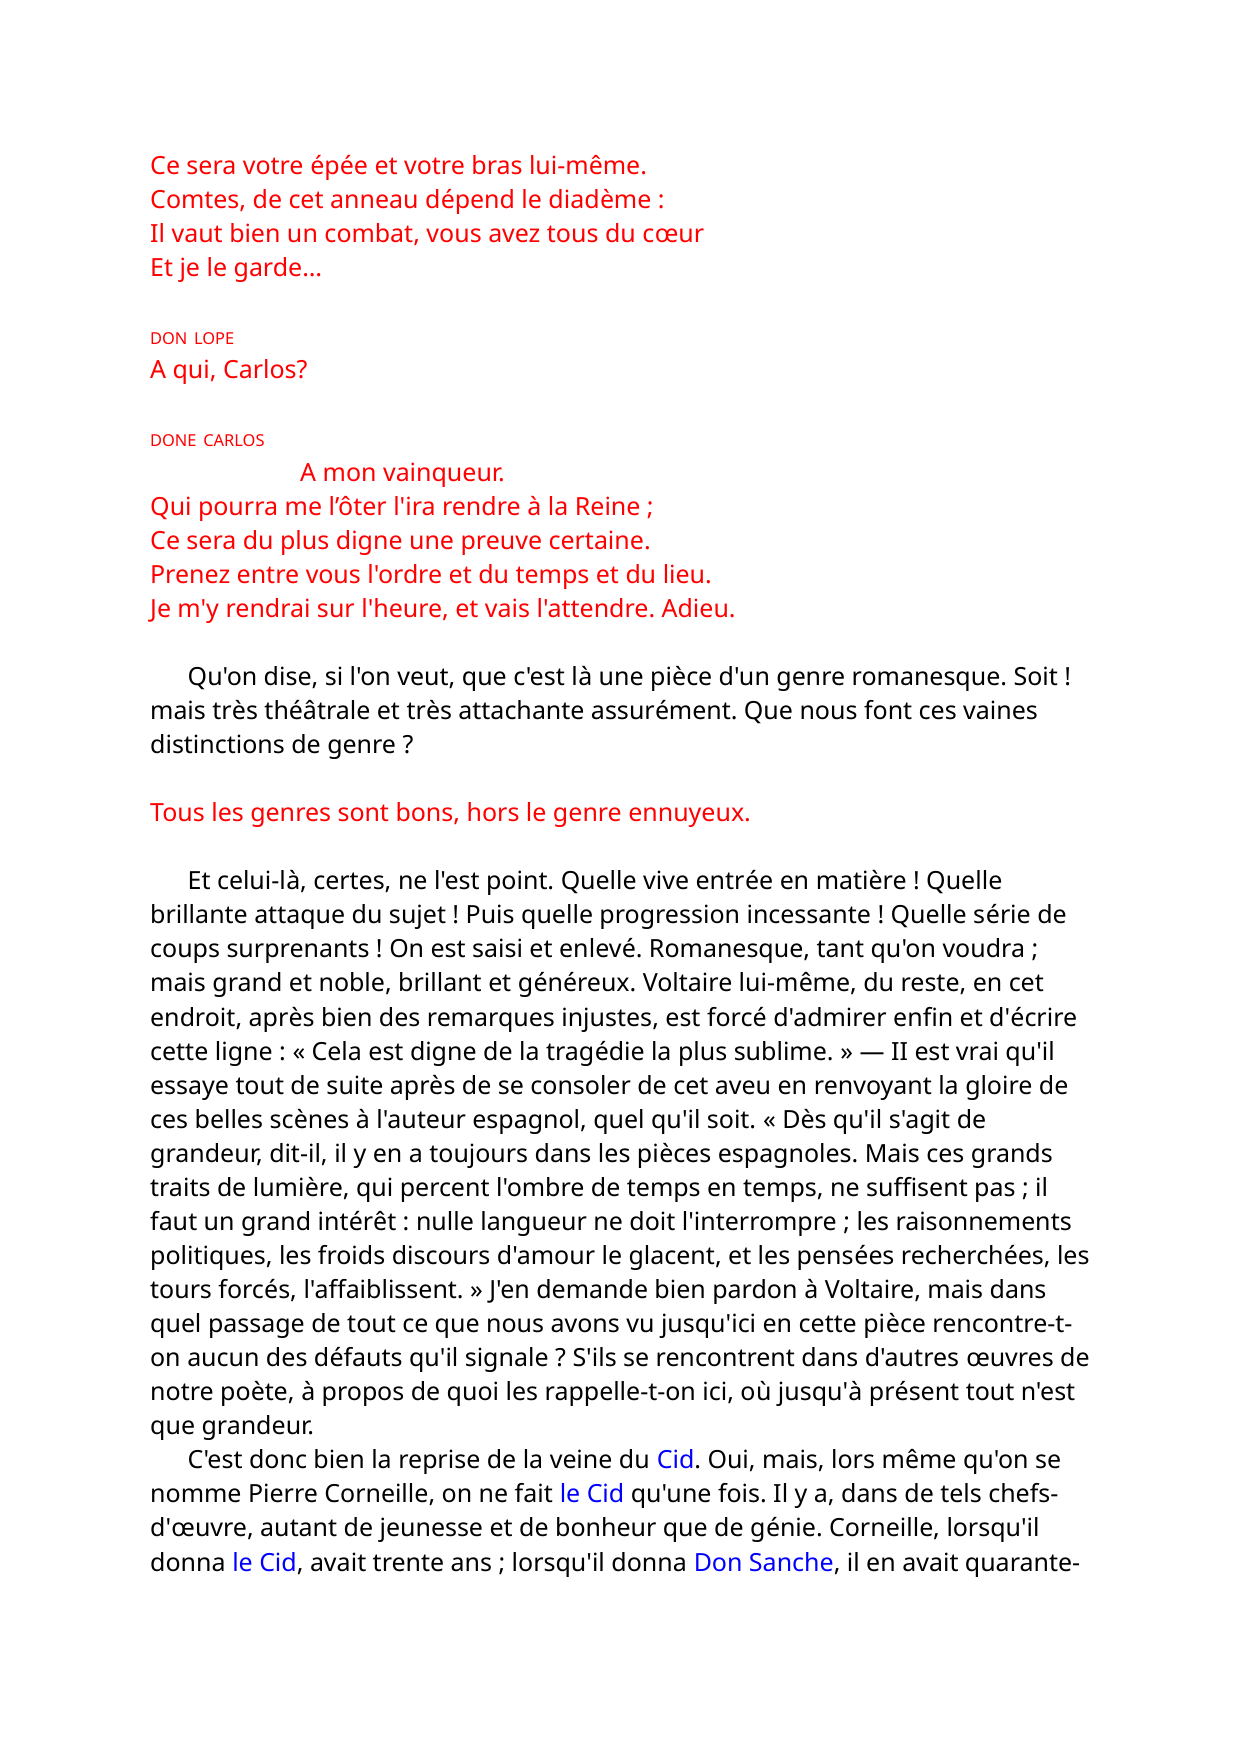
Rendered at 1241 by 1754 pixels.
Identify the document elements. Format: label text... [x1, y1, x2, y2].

text Et je le garde… [150, 250, 1091, 284]
text don lope [150, 318, 1091, 352]
text Ce sera du plus digne une preuve certaine. [150, 522, 1091, 556]
text C'est donc bien la reprise de la veine du Cid. Oui, mais, lors même qu'on se nomme Pierre Corneille, on ne fait le Cid qu'une fois. Il y a, dans de tels chefs-d'œuvre, autant de jeunesse et de bonheur que de génie. Corneille, lorsqu'il donna le Cid, avait trente ans ; lorsqu'il donna Don Sanche, il en avait quarante- [150, 1442, 1091, 1578]
text Prenez entre vous l'ordre et du temps et du lieu. [150, 556, 1091, 590]
text Ce sera votre épée et votre bras lui-même. [150, 148, 1091, 182]
text done carlos [150, 420, 1091, 454]
text Qui pourra me l’ôter l'ira rendre à la Reine ; [150, 488, 1091, 522]
text Je m'y rendrai sur l'heure, et vais l'attendre. Adieu. [150, 590, 1091, 624]
text A qui, Carlos? [150, 352, 1091, 386]
text A mon vainqueur. [150, 454, 1091, 488]
text Il vaut bien un combat, vous avez tous du cœur [150, 216, 1091, 250]
text Tous les genres sont bons, hors le genre ennuyeux. [150, 795, 1091, 829]
text Qu'on dise, si l'on veut, que c'est là une pièce d'un genre romanesque. Soit ! mais très théâtrale et très attachante assurément. Que nous font ces vaines distinctions de genre ? [150, 658, 1091, 761]
text Comtes, de cet anneau dépend le diadème : [150, 182, 1091, 216]
text Et celui-là, certes, ne l'est point. Quelle vive entrée en matière ! Quelle brillante attaque du sujet ! Puis quelle progression incessante ! Quelle série de coups surprenants ! On est saisi et en­levé. Romanesque, tant qu'on voudra ; mais grand et noble, brillant et généreux. Voltaire lui-même, du reste, en cet endroit, après bien des remarques injustes, est forcé d'admirer enfin et d'écrire cette ligne : « Cela est digne de la tragédie la plus sublime. » — II est vrai qu'il essaye tout de suite après de se consoler de cet aveu en renvoyant la gloire de ces belles scènes à l'auteur espagnol, quel qu'il soit. « Dès qu'il s'agit de grandeur, dit-il, il y en a toujours dans les pièces espagnoles. Mais ces grands traits de lumière, qui percent l'ombre de temps en temps, ne suffisent pas ; il faut un grand intérêt : nulle langueur ne doit l'interrompre ; les raisonnements politiques, les froids discours d'amour le glacent, et les pensées recherchées, les tours forcés, l'affaiblissent. » J'en demande bien pardon à Voltaire, mais dans quel passage de tout ce que nous avons vu jusqu'ici en cette pièce rencontre-t-on aucun des défauts qu'il signale ? S'ils se rencontrent dans d'autres œuvres de notre poète, à propos de quoi les rappelle-t-on ici, où jusqu'à présent tout n'est que grandeur. [150, 863, 1091, 1442]
